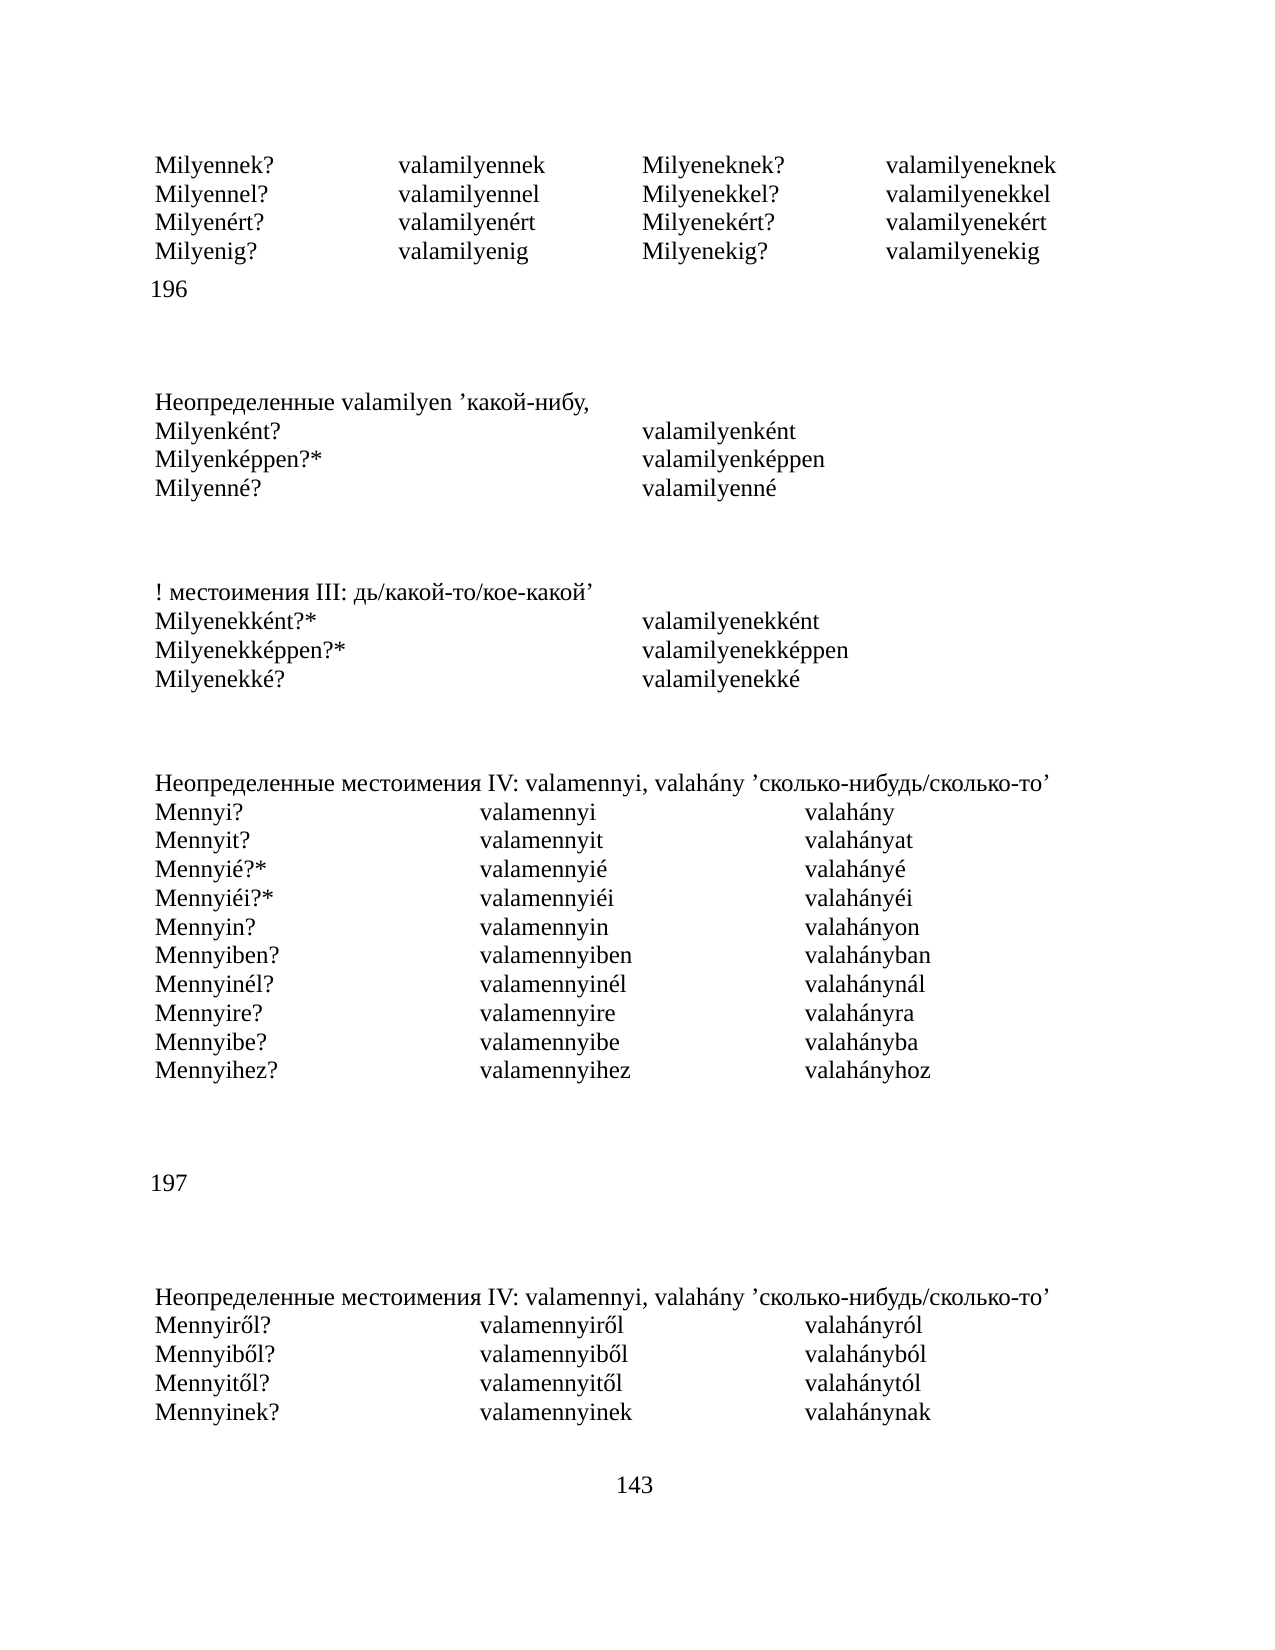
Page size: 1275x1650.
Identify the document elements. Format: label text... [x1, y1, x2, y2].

table_cell Mennyire? [150, 998, 475, 1027]
table_cell valahányon [800, 912, 1125, 940]
table_cell valamilyenekkel [881, 179, 1125, 207]
table_cell valahányról [800, 1310, 1125, 1339]
table_cell Mennyiről? [150, 1310, 475, 1339]
table_cell valamilyenekig [881, 236, 1125, 265]
table_cell valamennyibe [475, 1027, 800, 1055]
table_cell valahányat [800, 825, 1125, 854]
table_cell valamennyit [475, 825, 800, 854]
table_cell valahány [800, 797, 1125, 825]
table_cell valahánynál [800, 969, 1125, 998]
table_cell valamilyenekként [638, 606, 1125, 635]
table_cell Milyenekkel? [638, 179, 881, 207]
table_cell Mennyin? [150, 912, 475, 940]
table_cell Mennyihez? [150, 1055, 475, 1084]
table_cell Milyennel? [150, 179, 394, 207]
table_cell valamilyenért [394, 208, 637, 236]
table_cell valamennyin [475, 912, 800, 940]
table_cell Mennyi? [150, 797, 475, 825]
table_cell Mennyiéi?* [150, 883, 475, 912]
table_cell valahányra [800, 998, 1125, 1027]
table_cell valamilyenig [394, 236, 637, 265]
table_cell Milyenekig? [638, 236, 881, 265]
table_cell valamilyenként [638, 416, 1125, 444]
table_cell valamilyennel [394, 179, 637, 207]
table_cell valamennyi [475, 797, 800, 825]
table_cell valamennyire [475, 998, 800, 1027]
table_header ! местоимения III: дь/какой-то/кое-какой’ [150, 578, 1125, 606]
table_cell valamilyennek [394, 150, 637, 179]
table_cell valamennyinél [475, 969, 800, 998]
table_cell Mennyinél? [150, 969, 475, 998]
table_cell valahánynak [800, 1397, 1125, 1425]
table_cell valamilyenné [638, 473, 1125, 502]
table_cell valamilyeneknek [881, 150, 1125, 179]
table_cell Mennyit? [150, 825, 475, 854]
table_cell valamilyenképpen [638, 445, 1125, 473]
table_cell valamilyenekké [638, 664, 1125, 692]
table_cell valahánytól [800, 1368, 1125, 1397]
table_cell valahányé [800, 854, 1125, 883]
table_cell Mennyinek? [150, 1397, 475, 1425]
table_cell valamennyihez [475, 1055, 800, 1084]
table_cell Milyenekként?* [150, 606, 637, 635]
table_cell Milyenként? [150, 416, 637, 444]
table_cell valamennyiben [475, 940, 800, 969]
table_cell valamennyiről [475, 1310, 800, 1339]
table_cell valamilyenekért [881, 208, 1125, 236]
table_cell valahányéi [800, 883, 1125, 912]
table_cell valamilyenekképpen [638, 635, 1125, 664]
table_cell Milyenképpen?* [150, 445, 637, 473]
table_cell Milyenekért? [638, 208, 881, 236]
table_cell valamennyitől [475, 1368, 800, 1397]
table_cell Mennyié?* [150, 854, 475, 883]
table_cell Mennyibe? [150, 1027, 475, 1055]
text 197 [150, 1168, 1125, 1197]
table_header Неопределенные местоимения IV: valamennyi, valahány ’сколько-нибудь/сколько-то’ [150, 768, 1125, 797]
table_cell Mennyiből? [150, 1339, 475, 1368]
table_cell valahányból [800, 1339, 1125, 1368]
table_cell Milyeneknek? [638, 150, 881, 179]
text 196 [150, 274, 1125, 303]
table_cell Milyenekké? [150, 664, 637, 692]
table_cell valamennyinek [475, 1397, 800, 1425]
table_cell Mennyiben? [150, 940, 475, 969]
table_header Неопределенные valamilyen ’какой-нибу, [150, 387, 1125, 416]
table_cell valahányban [800, 940, 1125, 969]
table_cell Milyenig? [150, 236, 394, 265]
table_cell valahányhoz [800, 1055, 1125, 1084]
table_cell Milyenért? [150, 208, 394, 236]
table_header Неопределенные местоимения IV: valamennyi, valahány ’сколько-нибудь/сколько-то’ [150, 1282, 1125, 1310]
table_cell valamennyiéi [475, 883, 800, 912]
table_cell Milyenekképpen?* [150, 635, 637, 664]
table_cell Milyenné? [150, 473, 637, 502]
table_cell Milyennek? [150, 150, 394, 179]
table_cell valamennyié [475, 854, 800, 883]
table_cell Mennyitől? [150, 1368, 475, 1397]
table_cell valahányba [800, 1027, 1125, 1055]
table_cell valamennyiből [475, 1339, 800, 1368]
